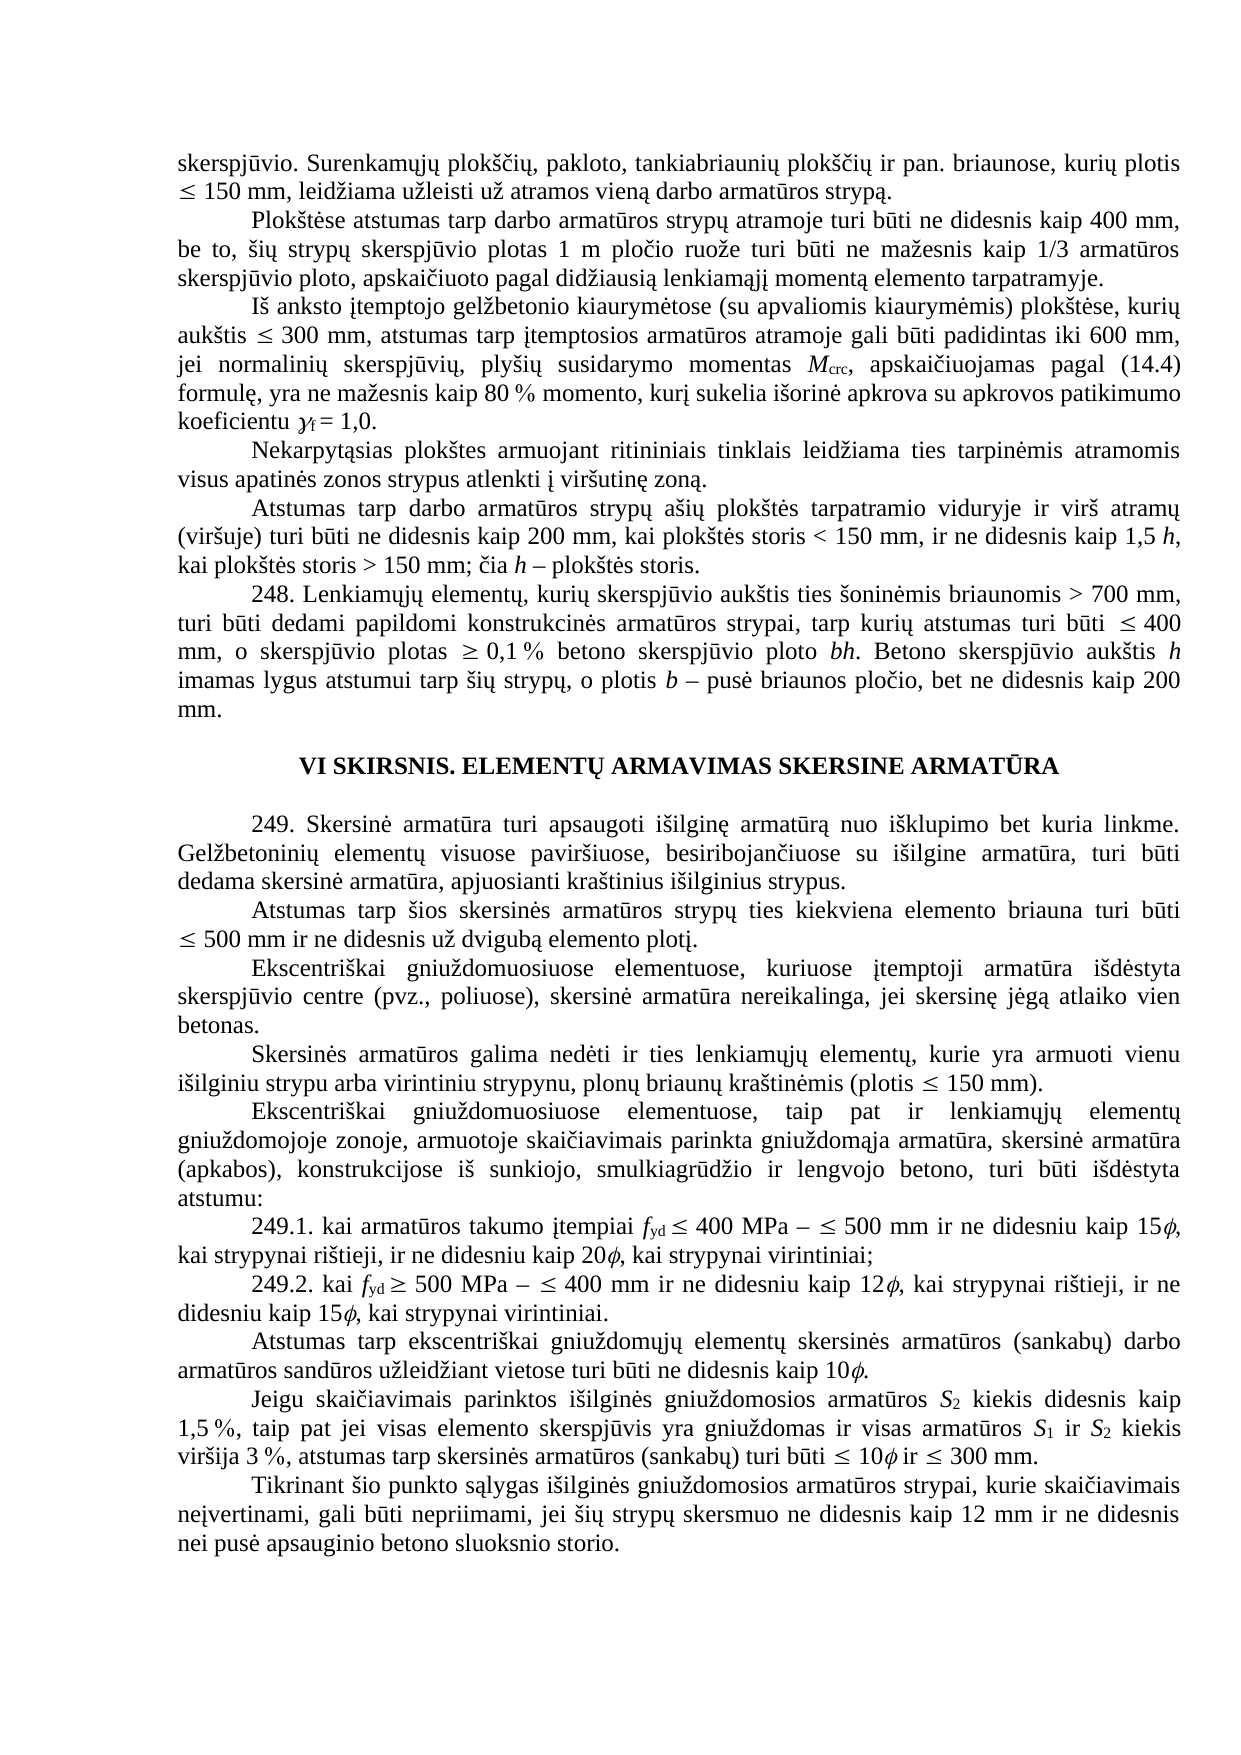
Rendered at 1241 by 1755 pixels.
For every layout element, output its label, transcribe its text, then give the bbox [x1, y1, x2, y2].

text Tikrinant šio punkto sąlygas išilginės gniuždomosios armatūros strypai, kurie skaičiavimais neįvertinami, gali būti nepriimami, jei šių strypų skersmuo ne didesnis kaip 12 mm ir ne didesnis nei pusė apsauginio betono sluoksnio storio. [177, 1470, 1181, 1556]
text skerspjūvio. Surenkamųjų plokščių, pakloto, tankiabriaunių plokščių ir pan. briaunose, kurių plotis £ 150 mm, leidžiama užleisti už atramos vieną darbo armatūros strypą. [177, 148, 1181, 205]
text Atstumas tarp šios skersinės armatūros strypų ties kiekviena elemento briauna turi būti £ 500 mm ir ne didesnis už dvigubą elemento plotį. [177, 895, 1181, 953]
text 249.1. kai armatūros takumo įtempiai fyd £ 400 MPa – £ 500 mm ir ne didesniu kaip 15f, kai strypynai rištieji, ir ne didesniu kaip 20f, kai strypynai virintiniai; [177, 1211, 1181, 1269]
text 249.2. kai fyd ³ 500 MPa – £ 400 mm ir ne didesniu kaip 12f, kai strypynai rištieji, ir ne didesniu kaip 15f, kai strypynai virintiniai. [177, 1269, 1181, 1326]
text Nekarpytąsias plokštes armuojant ritininiais tinklais leidžiama ties tarpinėmis atramomis visus apatinės zonos strypus atlenkti į viršutinę zoną. [177, 435, 1181, 493]
text Plokštėse atstumas tarp darbo armatūros strypų atramoje turi būti ne didesnis kaip 400 mm, be to, šių strypų skerspjūvio plotas 1 m pločio ruože turi būti ne mažesnis kaip 1/3 armatūros skerspjūvio ploto, apskaičiuoto pagal didžiausią lenkiamąjį momentą elemento tarpatramyje. [177, 205, 1181, 291]
text Atstumas tarp ekscentriškai gniuždomųjų elementų skersinės armatūros (sankabų) darbo armatūros sandūros užleidžiant vietose turi būti ne didesnis kaip 10f. [177, 1326, 1181, 1384]
text Jeigu skaičiavimais parinktos išilginės gniuždomosios armatūros S2 kiekis didesnis kaip 1,5 %, taip pat jei visas elemento skerspjūvis yra gniuždomas ir visas armatūros S1 ir S2 kiekis viršija 3 %, atstumas tarp skersinės armatūros (sankabų) turi būti £ 10f ir £ 300 mm. [177, 1384, 1181, 1470]
text 248. Lenkiamųjų elementų, kurių skerspjūvio aukštis ties šoninėmis briaunomis > 700 mm, turi būti dedami papildomi konstrukcinės armatūros strypai, tarp kurių atstumas turi būti £ 400 mm, o skerspjūvio plotas ³ 0,1 % betono skerspjūvio ploto bh. Betono skerspjūvio aukštis h imamas lygus atstumui tarp šių strypų, o plotis b – pusė briaunos pločio, bet ne didesnis kaip 200 mm. [177, 579, 1181, 723]
text Iš anksto įtemptojo gelžbetonio kiaurymėtose (su apvaliomis kiaurymėmis) plokštėse, kurių aukštis £ 300 mm, atstumas tarp įtemptosios armatūros atramoje gali būti padidintas iki 600 mm, jei normalinių skerspjūvių, plyšių susidarymo momentas Mcrc, apskaičiuojamas pagal (14.4) formulę, yra ne mažesnis kaip 80 % momento, kurį sukelia išorinė apkrova su apkrovos patikimumo koeficientu gf = 1,0. [177, 291, 1181, 435]
text Ekscentriškai gniuždomuosiuose elementuose, taip pat ir lenkiamųjų elementų gniuždomojoje zonoje, armuotoje skaičiavimais parinkta gniuždomąja armatūra, skersinė armatūra (apkabos), konstrukcijose iš sunkiojo, smulkiagrūdžio ir lengvojo betono, turi būti išdėstyta atstumu: [177, 1096, 1181, 1211]
text Skersinės armatūros galima nedėti ir ties lenkiamųjų elementų, kurie yra armuoti vienu išilginiu strypu arba virintiniu strypynu, plonų briaunų kraštinėmis (plotis £ 150 mm). [177, 1039, 1181, 1096]
text VI skirsnis. Elementų armavimas skersine armatūra [177, 751, 1181, 780]
text 249. Skersinė armatūra turi apsaugoti išilginę armatūrą nuo išklupimo bet kuria linkme. Gelžbetoninių elementų visuose paviršiuose, besiribojančiuose su išilgine armatūra, turi būti dedama skersinė armatūra, apjuosianti kraštinius išilginius strypus. [177, 809, 1181, 895]
text Ekscentriškai gniuždomuosiuose elementuose, kuriuose įtemptoji armatūra išdėstyta skerspjūvio centre (pvz., poliuose), skersinė armatūra nereikalinga, jei skersinę jėgą atlaiko vien betonas. [177, 953, 1181, 1039]
text Atstumas tarp darbo armatūros strypų ašių plokštės tarpatramio viduryje ir virš atramų (viršuje) turi būti ne didesnis kaip 200 mm, kai plokštės storis < 150 mm, ir ne didesnis kaip 1,5 h, kai plokštės storis > 150 mm; čia h – plokštės storis. [177, 493, 1181, 579]
